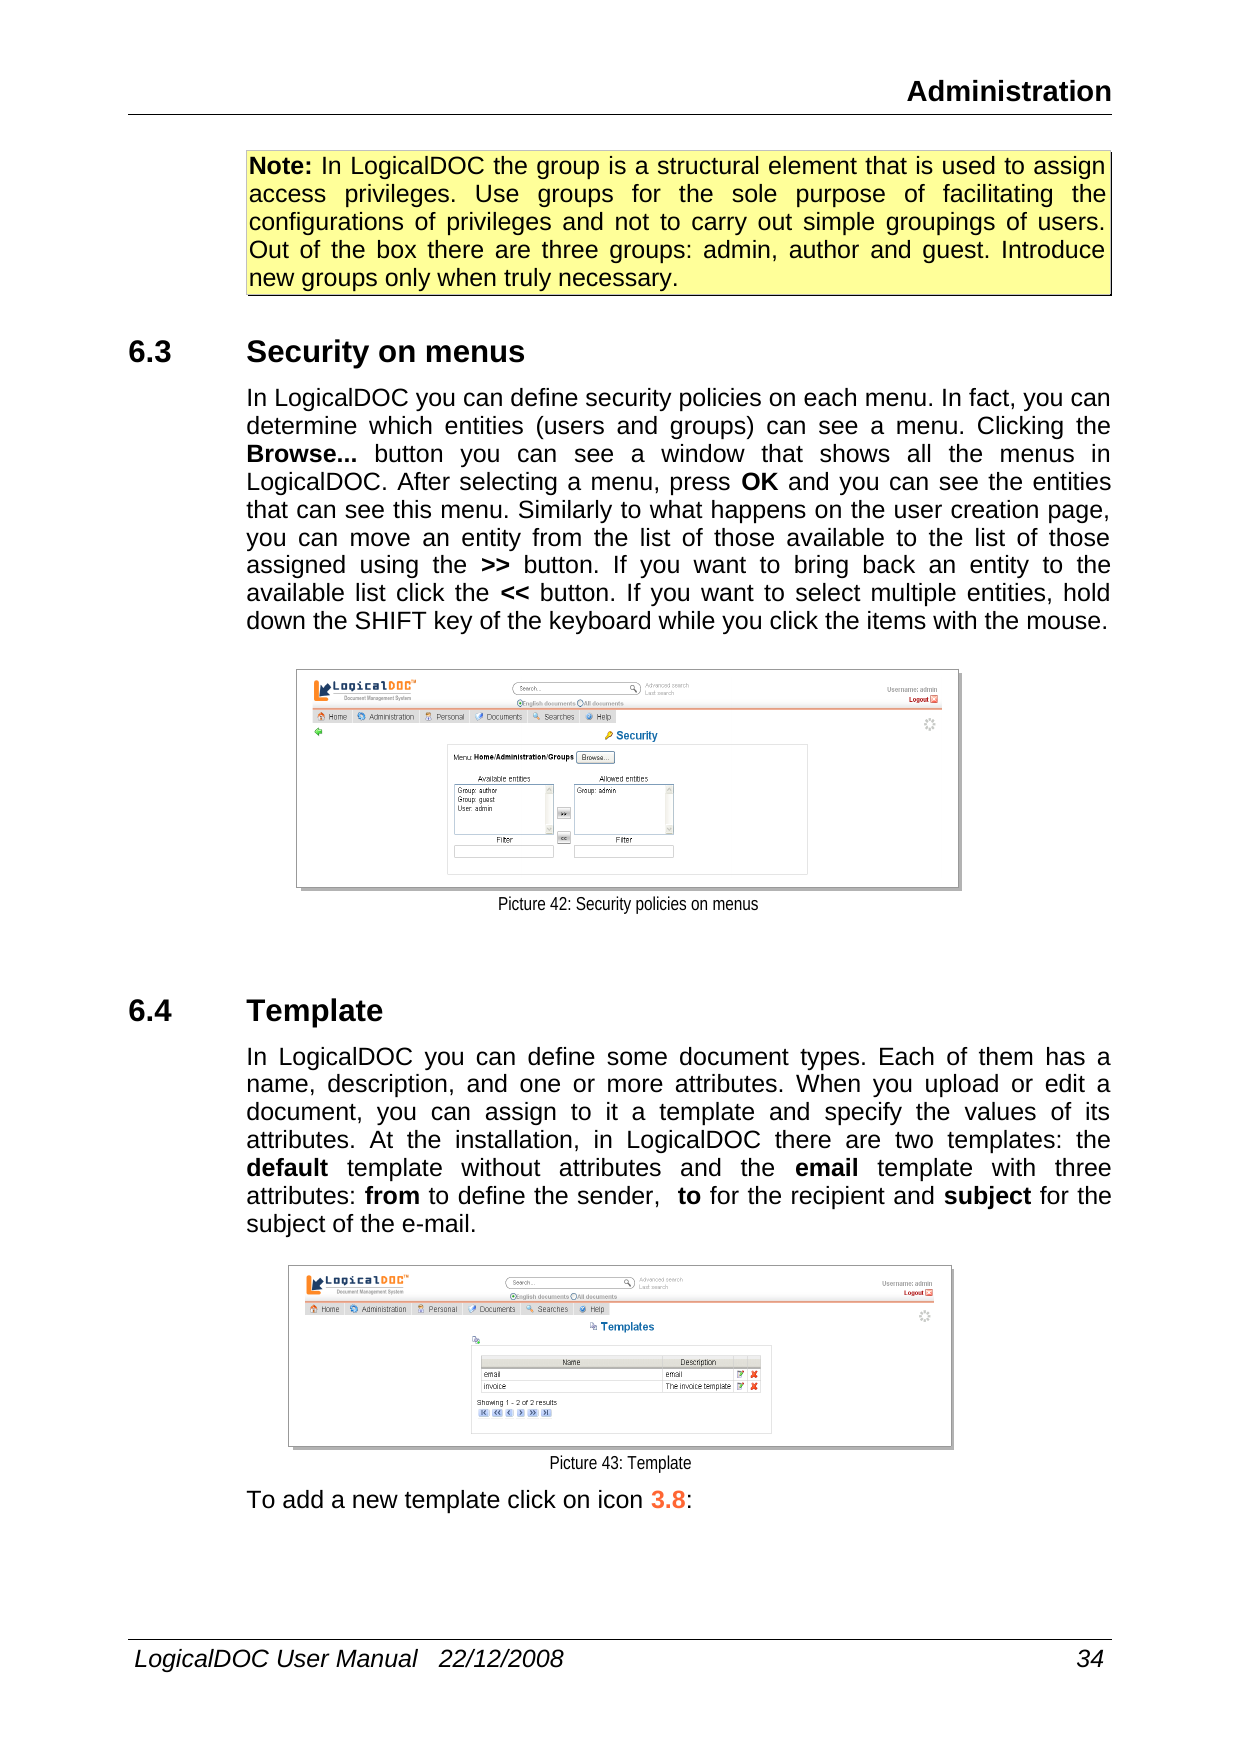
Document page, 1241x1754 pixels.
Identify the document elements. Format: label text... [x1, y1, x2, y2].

text Picture 42: Security policies on menus [296, 888, 960, 914]
subtitle Security on menus [128, 334, 1112, 369]
text Picture 43: Template [288, 1447, 952, 1473]
text In LogicalDOC you can define some document types. Each of them has a name, description, and one or more attributes. When you upload or edit a document, you can assign to it a template and specify the values of its attributes. At the installation, in LogicalDOC there are two templates: the default template without attributes and the email template with three attributes: from to define the sender, to for the recipient and subject for the subject of the e-mail. [246, 1042, 1112, 1238]
text In LogicalDOC you can define security policies on each menu. In fact, you can determine which entities (users and groups) can see a menu. Clicking the Browse... button you can see a window that shows all the menus in LogicalDOC. After selecting a menu, press OK and you can see the entities that can see this menu. Similarly to what happens on the user creation page, you can move an entity from the list of those available to the list of those assigned using the >> button. If you want to bring back an entity to the available list click the << button. If you want to select multiple entities, hold down the SHIFT key of the keyboard while you click the items with the mouse. [246, 384, 1112, 635]
picture [312, 677, 942, 878]
picture [305, 1273, 934, 1437]
text To add a new template click on icon 3.8: [246, 1486, 1112, 1514]
text Note: In LogicalDOC the group is a structural element that is used to assign access privileges. Use groups for the sole purpose of facilitating the configurations of privileges and not to carry out simple groupings of users. Out of the box there are three groups: admin, author and guest. Introduce new groups only when truly necessary. [247, 151, 1110, 294]
subtitle Template [128, 993, 1112, 1028]
